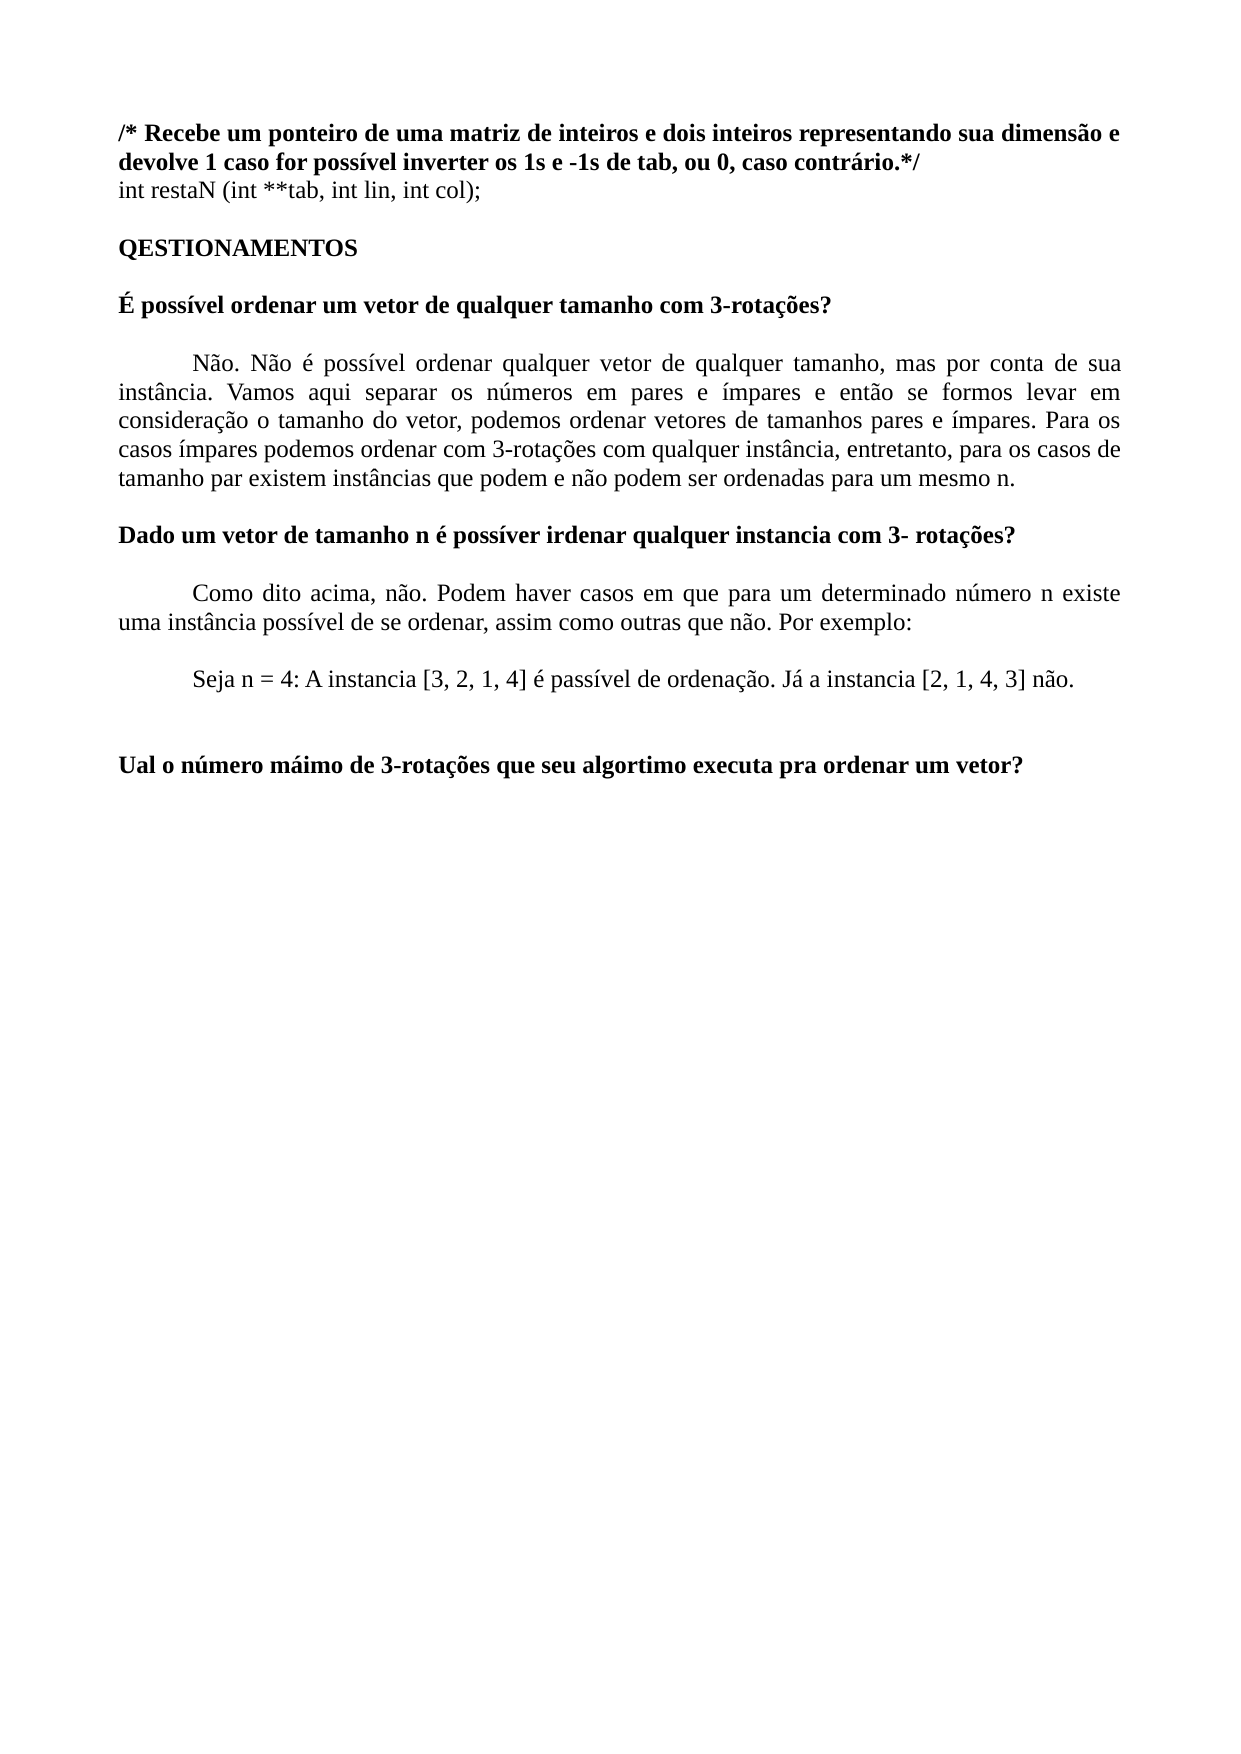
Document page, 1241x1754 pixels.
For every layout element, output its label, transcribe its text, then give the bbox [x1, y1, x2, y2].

text É possível ordenar um vetor de qualquer tamanho com 3-rotações? [118, 291, 1122, 319]
text QESTIONAMENTOS [118, 233, 1122, 262]
text Ual o número máimo de 3-rotações que seu algortimo executa pra ordenar um vetor? [118, 751, 1122, 779]
text int restaN (int **tab, int lin, int col); [118, 176, 1122, 204]
text Não. Não é possível ordenar qualquer vetor de qualquer tamanho, mas por conta de sua instância. Vamos aqui separar os números em pares e ímpares e então se formos levar em consideração o tamanho do vetor, podemos ordenar vetores de tamanhos pares e ímpares. Para os casos ímpares podemos ordenar com 3-rotações com qualquer instância, entretanto, para os casos de tamanho par existem instâncias que podem e não podem ser ordenadas para um mesmo n. [118, 348, 1122, 492]
text /* Recebe um ponteiro de uma matriz de inteiros e dois inteiros representando sua dimensão e devolve 1 caso for possível inverter os 1s e -1s de tab, ou 0, caso contrário.*/ [118, 118, 1122, 176]
text Dado um vetor de tamanho n é possíver irdenar qualquer instancia com 3- rotações? [118, 521, 1122, 549]
text Como dito acima, não. Podem haver casos em que para um determinado número n existe uma instância possível de se ordenar, assim como outras que não. Por exemplo: [118, 578, 1122, 636]
text Seja n = 4: A instancia [3, 2, 1, 4] é passível de ordenação. Já a instancia [2, 1, 4, 3] não. [118, 664, 1122, 693]
